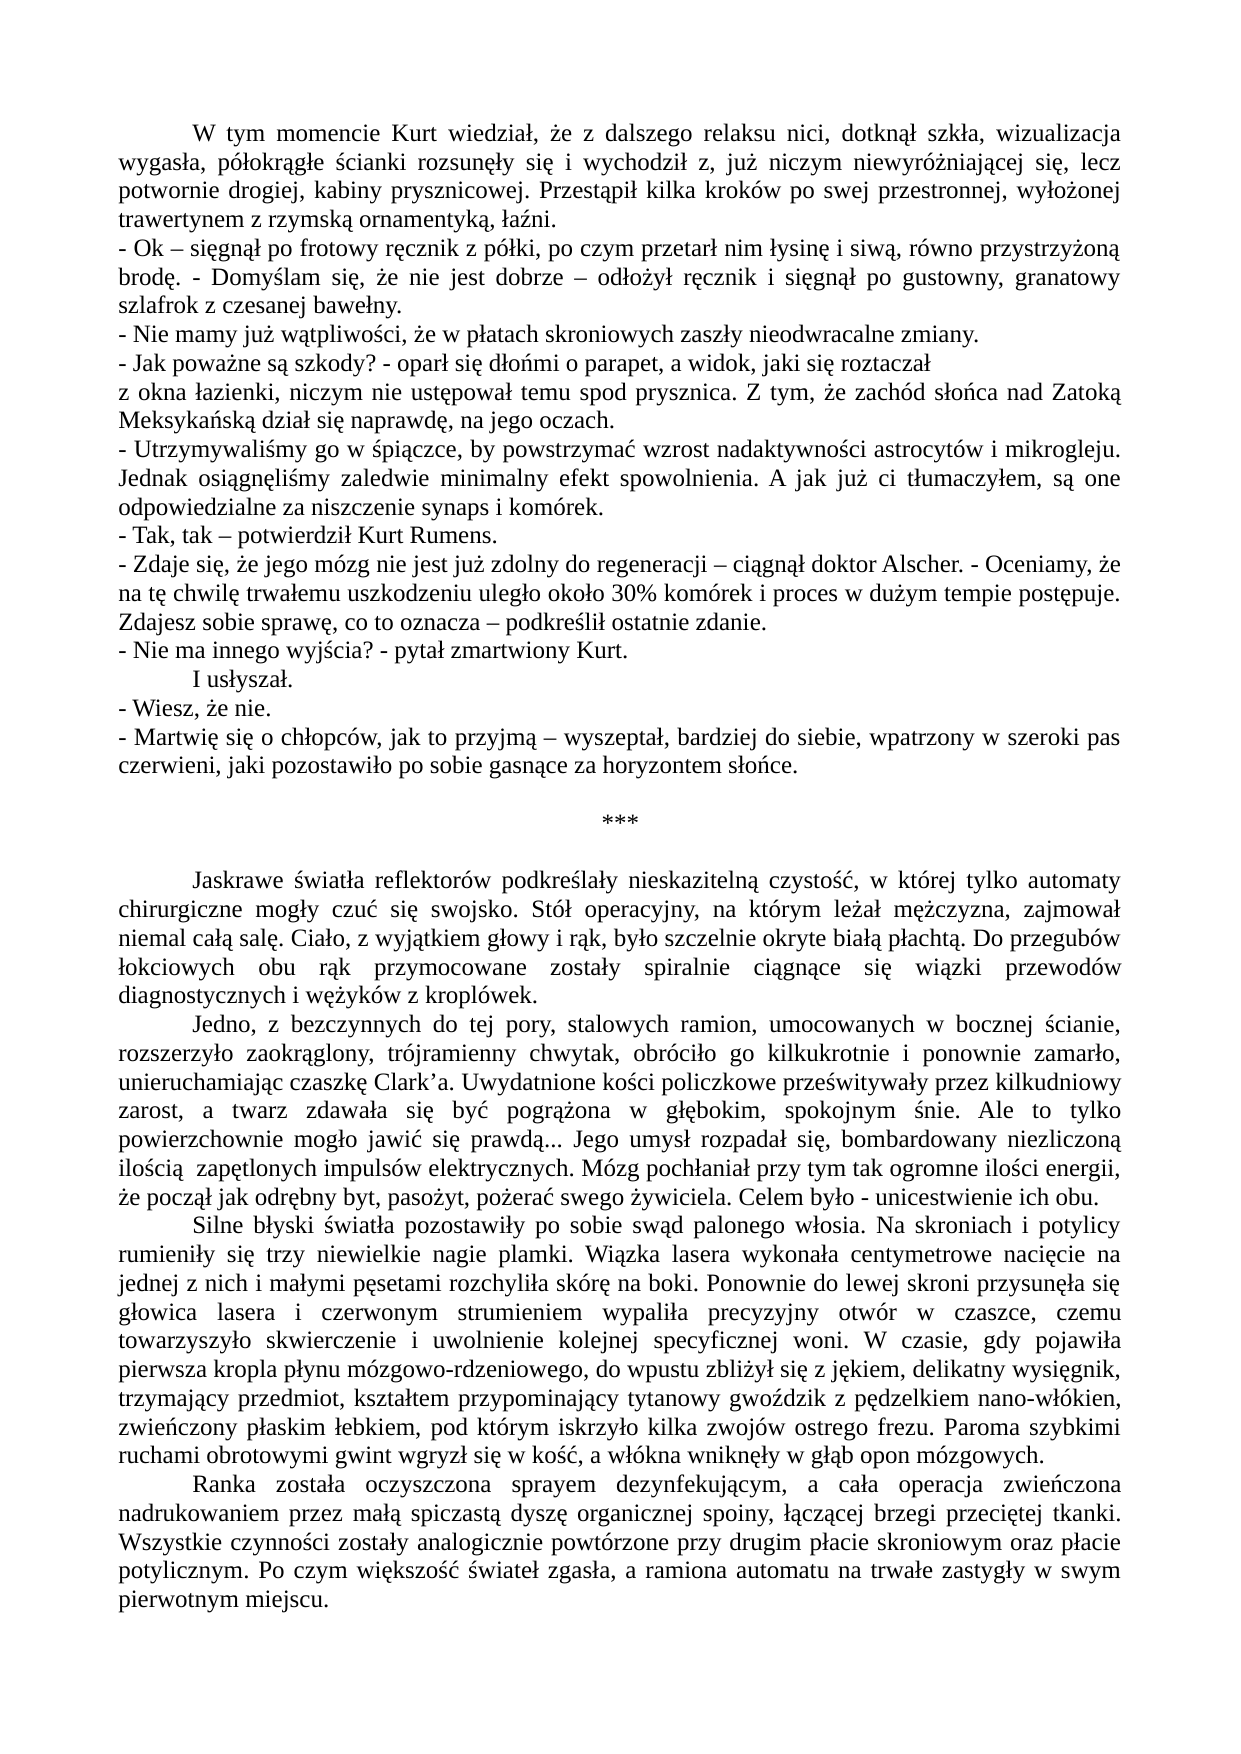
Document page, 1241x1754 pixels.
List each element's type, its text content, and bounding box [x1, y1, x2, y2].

text z okna łazienki, niczym nie ustępował temu spod prysznica. Z tym, że zachód słońca nad Zatoką Meksykańską dział się naprawdę, na jego oczach. [118, 377, 1122, 434]
text *** [118, 808, 1122, 837]
text W tym momencie Kurt wiedział, że z dalszego relaksu nici, dotknął szkła, wizualizacja wygasła, półokrągłe ścianki rozsunęły się i wychodził z, już niczym niewyróżniającej się, lecz potwornie drogiej, kabiny prysznicowej. Przestąpił kilka kroków po swej przestronnej, wyłożonej trawertynem z rzymską ornamentyką, łaźni. [118, 118, 1122, 233]
text Silne błyski światła pozostawiły po sobie swąd palonego włosia. Na skroniach i potylicy rumieniły się trzy niewielkie nagie plamki. Wiązka lasera wykonała centymetrowe nacięcie na jednej z nich i małymi pęsetami rozchyliła skórę na boki. Ponownie do lewej skroni przysunęła się głowica lasera i czerwonym strumieniem wypaliła precyzyjny otwór w czaszce, czemu towarzyszyło skwierczenie i uwolnienie kolejnej specyficznej woni. W czasie, gdy pojawiła pierwsza kropla płynu mózgowo-rdzeniowego, do wpustu zbliżył się z jękiem, delikatny wysięgnik, trzymający przedmiot, kształtem przypominający tytanowy gwoździk z pędzelkiem nano-włókien, zwieńczony płaskim łebkiem, pod którym iskrzyło kilka zwojów ostrego frezu. Paroma szybkimi ruchami obrotowymi gwint wgryzł się w kość, a włókna wniknęły w głąb opon mózgowych. [118, 1211, 1122, 1469]
text Ranka została oczyszczona sprayem dezynfekującym, a cała operacja zwieńczona nadrukowaniem przez małą spiczastą dyszę organicznej spoiny, łączącej brzegi przeciętej tkanki. Wszystkie czynności zostały analogicznie powtórzone przy drugim płacie skroniowym oraz płacie potylicznym. Po czym większość świateł zgasła, a ramiona automatu na trwałe zastygły w swym pierwotnym miejscu. [118, 1469, 1122, 1613]
text Jedno, z bezczynnych do tej pory, stalowych ramion, umocowanych w bocznej ścianie, rozszerzyło zaokrąglony, trójramienny chwytak, obróciło go kilkukrotnie i ponownie zamarło, unieruchamiając czaszkę Clark’a. Uwydatnione kości policzkowe prześwitywały przez kilkudniowy zarost, a twarz zdawała się być pogrążona w głębokim, spokojnym śnie. Ale to tylko powierzchownie mogło jawić się prawdą... Jego umysł rozpadał się, bombardowany niezliczoną ilością zapętlonych impulsów elektrycznych. Mózg pochłaniał przy tym tak ogromne ilości energii, że począł jak odrębny byt, pasożyt, pożerać swego żywiciela. Celem było - unicestwienie ich obu. [118, 1009, 1122, 1211]
text - Nie mamy już wątpliwości, że w płatach skroniowych zaszły nieodwracalne zmiany. [118, 319, 1122, 348]
text - Wiesz, że nie. [118, 693, 1122, 722]
text Jaskrawe światła reflektorów podkreślały nieskazitelną czystość, w której tylko automaty chirurgiczne mogły czuć się swojsko. Stół operacyjny, na którym leżał mężczyzna, zajmował niemal całą salę. Ciało, z wyjątkiem głowy i rąk, było szczelnie okryte białą płachtą. Do przegubów łokciowych obu rąk przymocowane zostały spiralnie ciągnące się wiązki przewodów diagnostycznych i wężyków z kroplówek. [118, 866, 1122, 1009]
text - Martwię się o chłopców, jak to przyjmą – wyszeptał, bardziej do siebie, wpatrzony w szeroki pas czerwieni, jaki pozostawiło po sobie gasnące za horyzontem słońce. [118, 722, 1122, 779]
text - Zdaje się, że jego mózg nie jest już zdolny do regeneracji – ciągnął doktor Alscher. - Oceniamy, że na tę chwilę trwałemu uszkodzeniu uległo około 30% komórek i proces w dużym tempie postępuje. Zdajesz sobie sprawę, co to oznacza – podkreślił ostatnie zdanie. [118, 549, 1122, 636]
text - Jak poważne są szkody? - oparł się dłońmi o parapet, a widok, jaki się roztaczał [118, 348, 1122, 377]
text - Nie ma innego wyjścia? - pytał zmartwiony Kurt. [118, 636, 1122, 664]
text I usłyszał. [118, 664, 1122, 693]
text - Ok – sięgnął po frotowy ręcznik z półki, po czym przetarł nim łysinę i siwą, równo przystrzyżoną brodę. - Domyślam się, że nie jest dobrze – odłożył ręcznik i sięgnął po gustowny, granatowy szlafrok z czesanej bawełny. [118, 233, 1122, 319]
text - Utrzymywaliśmy go w śpiączce, by powstrzymać wzrost nadaktywności astrocytów i mikrogleju. Jednak osiągnęliśmy zaledwie minimalny efekt spowolnienia. A jak już ci tłumaczyłem, są one odpowiedzialne za niszczenie synaps i komórek. [118, 434, 1122, 521]
text - Tak, tak – potwierdził Kurt Rumens. [118, 521, 1122, 549]
